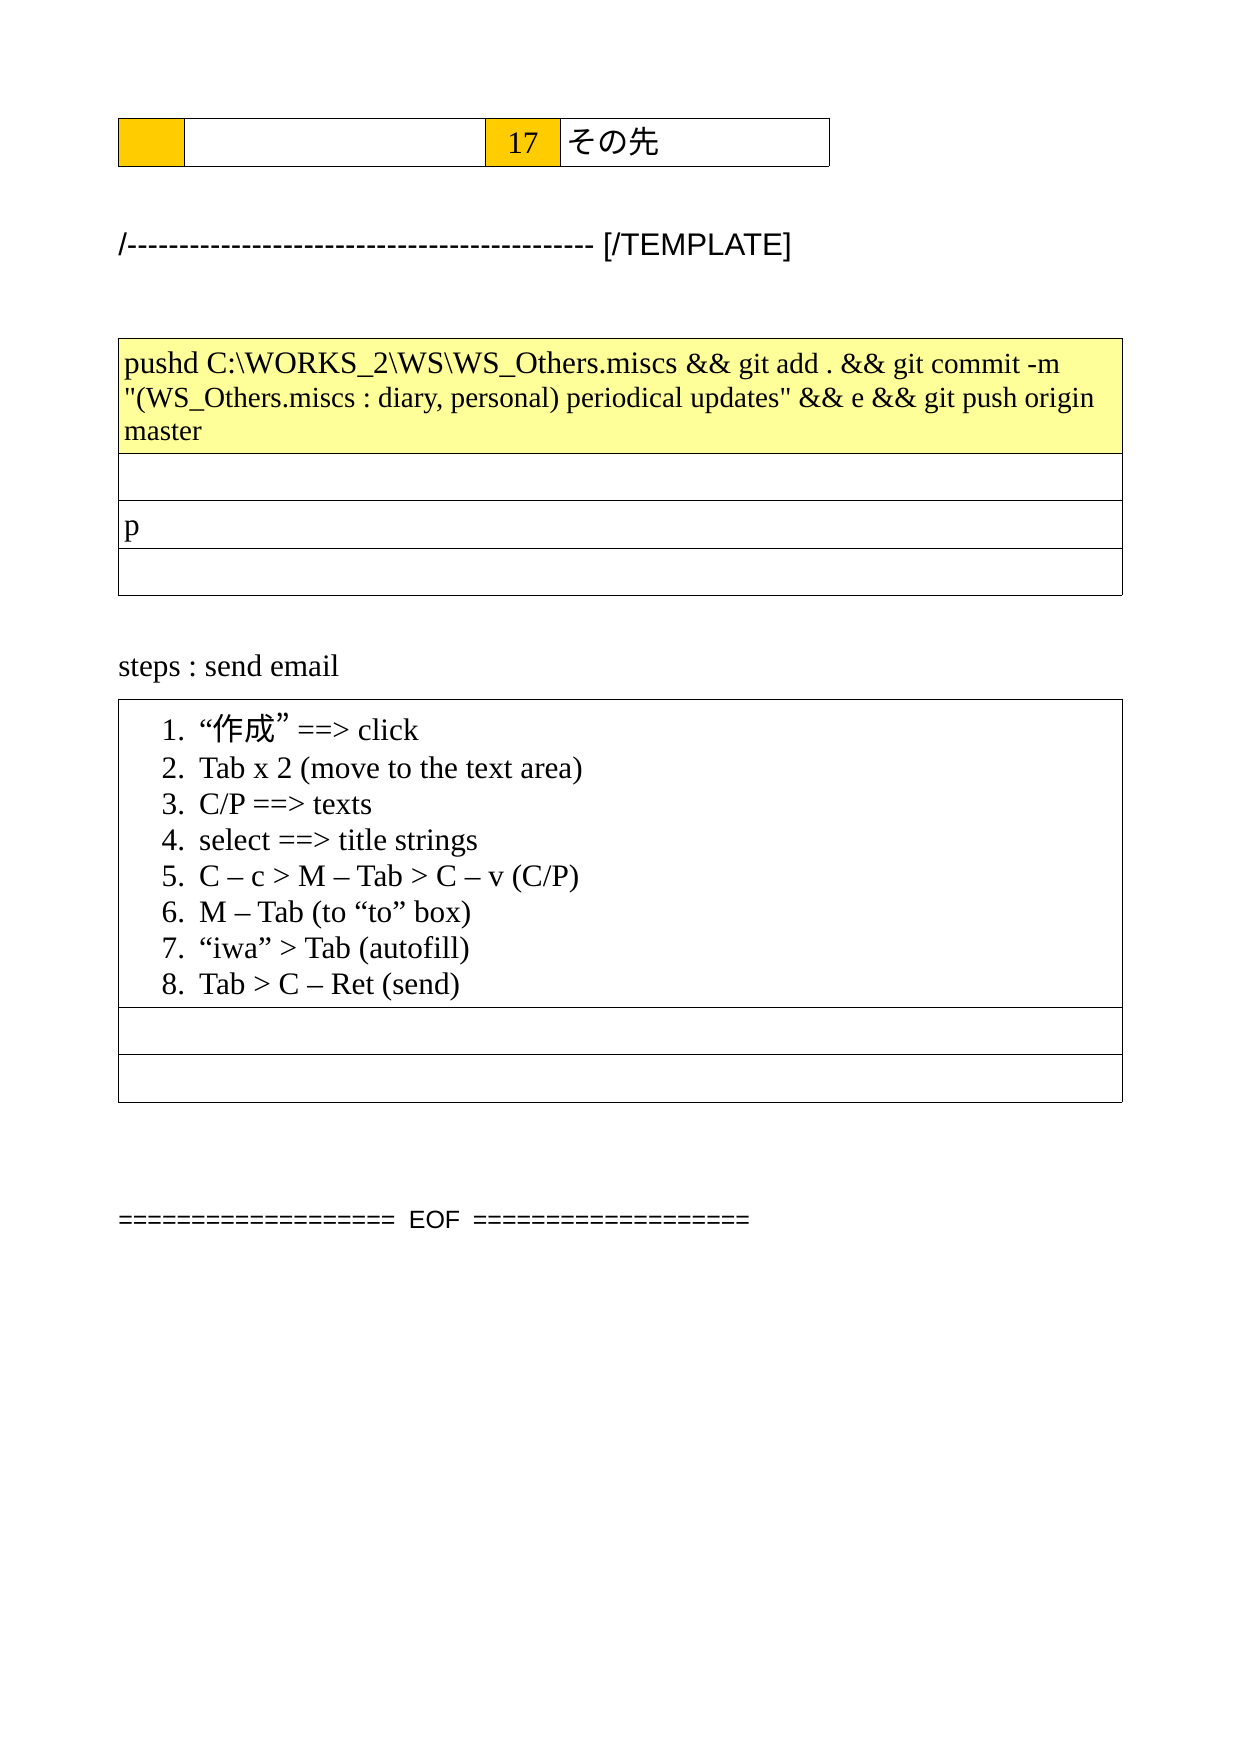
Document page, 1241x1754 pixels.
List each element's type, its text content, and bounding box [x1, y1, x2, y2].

table_cell その先 [561, 119, 829, 166]
table_cell [119, 1055, 1122, 1102]
table_header pushd C:\WORKS_2\WS\WS_Others.miscs && git add . && git commit -m "(WS_Others.miscs : diary, personal) periodical updates" && e && git push origin master [119, 339, 1122, 453]
table_header “作成” ==> click Tab x 2 (move to the text area) C/P ==> texts select ==> title strings C – c > M – Tab > C – v (C/P) M – Tab (to “to” box) “iwa” > Tab (autofill) Tab > C – Ret (send) [119, 700, 1122, 1007]
table_cell 17 [486, 119, 560, 166]
table_cell [119, 549, 1122, 595]
table_cell [119, 1008, 1122, 1054]
table_cell [185, 119, 485, 166]
text /--------------------------------------------- [/TEMPLATE] [118, 226, 1122, 262]
text =================== EOF =================== [118, 1205, 1122, 1234]
table_cell [119, 454, 1122, 500]
table_cell [119, 119, 184, 166]
text steps : send email [118, 647, 1122, 683]
table_cell p [119, 501, 1122, 548]
